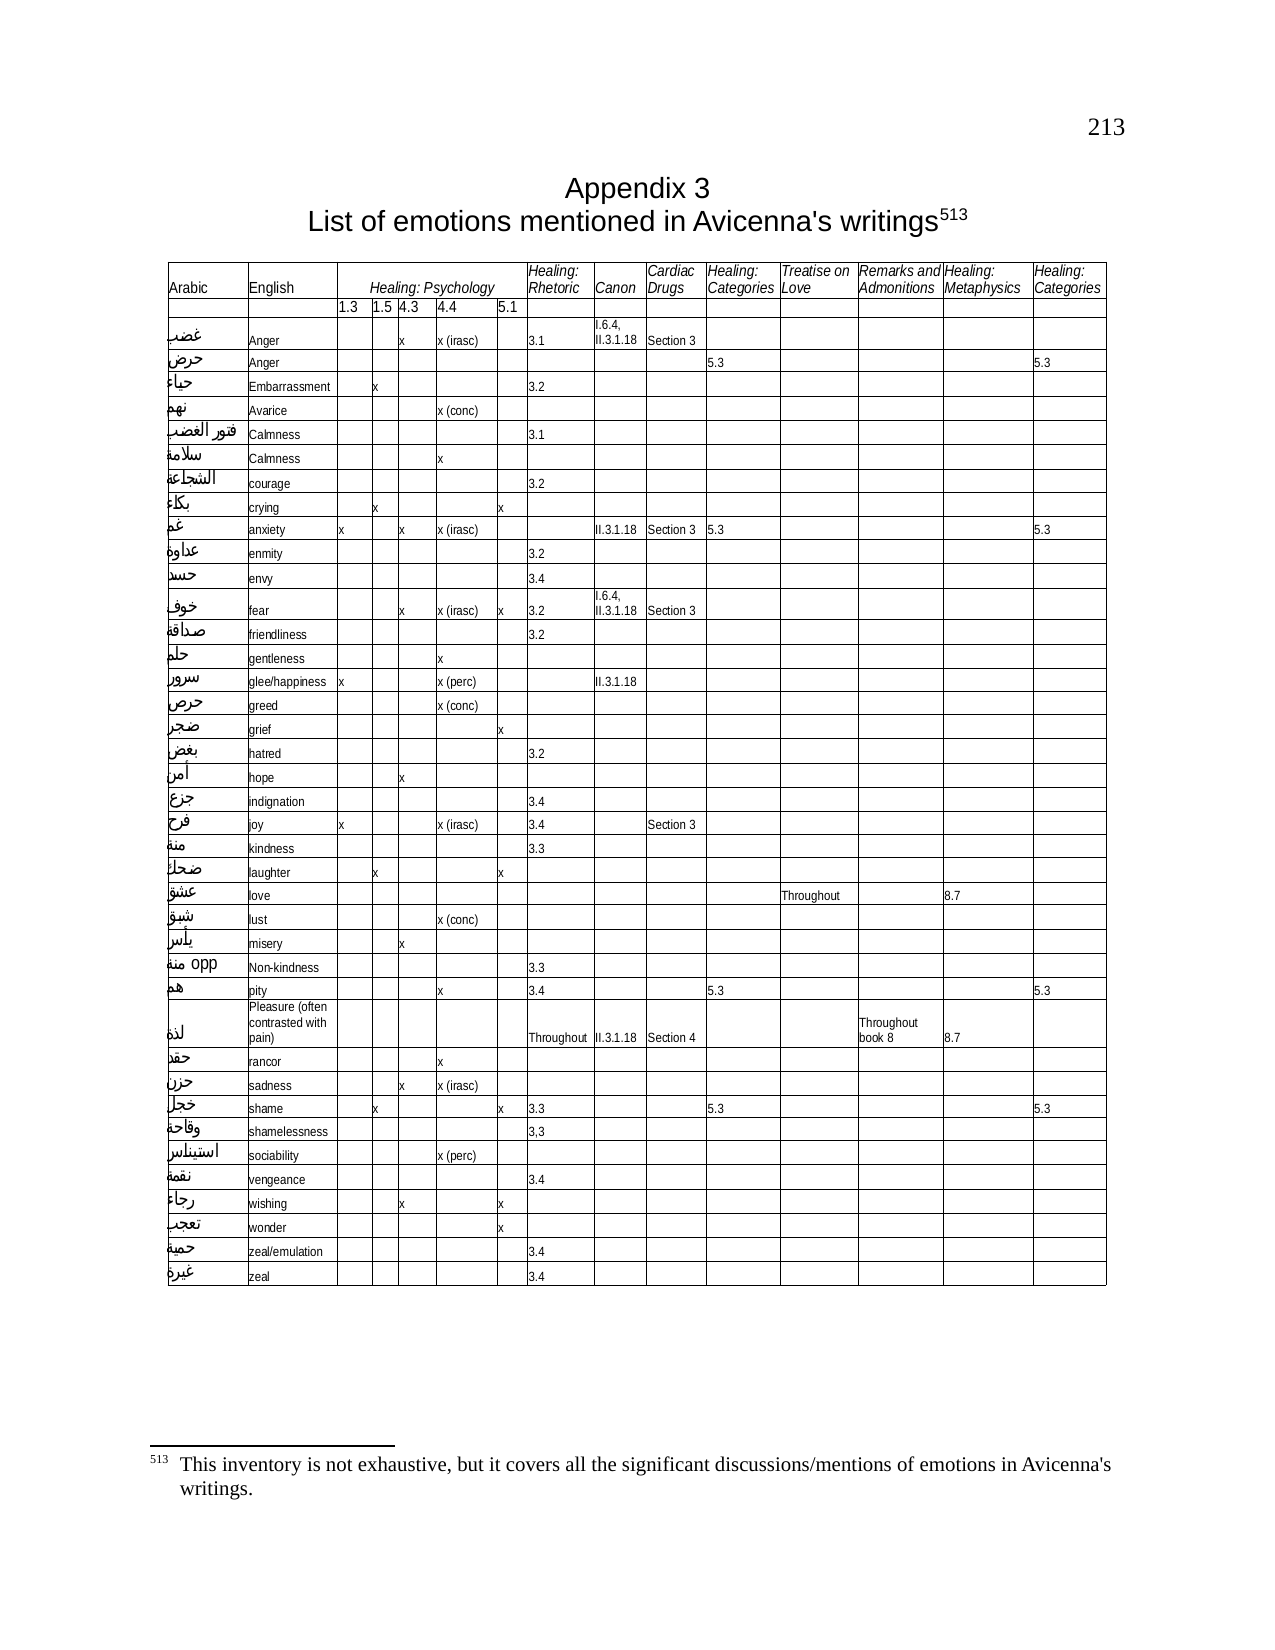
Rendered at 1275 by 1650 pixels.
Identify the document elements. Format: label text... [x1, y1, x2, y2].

subtitle Appendix 3 [150, 171, 1125, 204]
subtitle List of emotions mentioned in Avicenna's writings [150, 204, 1125, 238]
text This inventory is not exhaustive, but it covers all the significant discussions/mentions of emotions in Avicenna's writings. [150, 1452, 1125, 1500]
